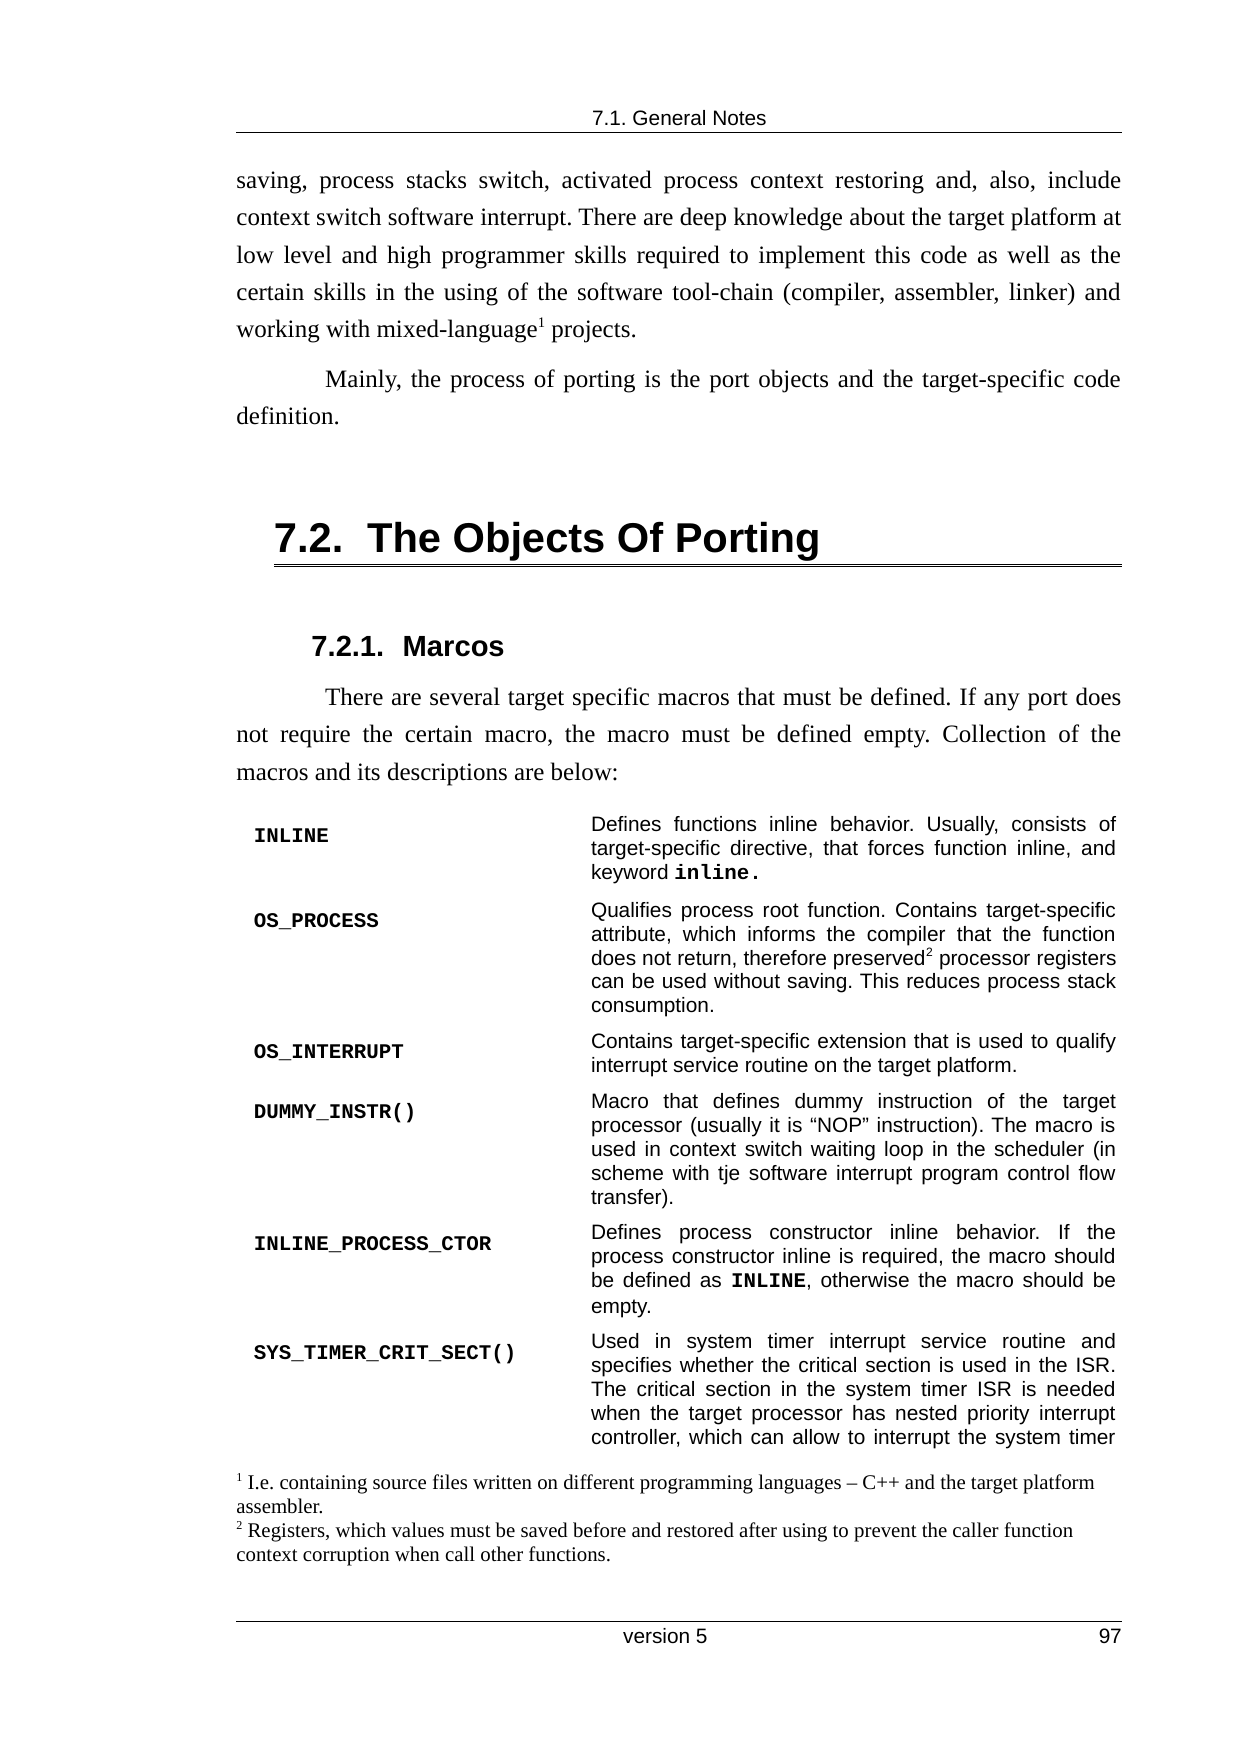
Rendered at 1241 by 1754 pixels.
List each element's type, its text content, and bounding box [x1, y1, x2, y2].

table_cell SYS_TIMER_CRIT_SECT() [236, 1324, 585, 1455]
text saving, process stacks switch, activated process context restoring and, also, include context switch software interrupt. There are deep knowledge about the target platform at low level and high programmer skills required to implement this code as well as the certain skills in the using of the software tool-chain (compiler, assembler, linker) and working with mixed-language projects. [236, 165, 1122, 343]
subtitle The Objects Of Porting [274, 514, 1122, 564]
table_cell Contains target-specific extension that is used to qualify interrupt service routine on the target platform. [585, 1023, 1122, 1083]
table_cell INLINE_PROCESS_CTOR [236, 1214, 585, 1323]
subtitle Marcos [311, 628, 1004, 662]
table_cell Qualifies process root function. Contains target-specific attribute, which informs the compiler that the function does not return, therefore preserved processor registers can be used without saving. This reduces process stack consumption. [585, 892, 1122, 1023]
table_cell Used in system timer interrupt service routine and specifies whether the critical section is used in the ISR. The critical section in the system timer ISR is needed when the target processor has nested priority interrupt controller, which can allow to interrupt the system timer [585, 1324, 1122, 1455]
text I.e. containing source files written on different programming languages – C++ and the target platform assembler. [236, 1470, 1122, 1518]
table_cell DUMMY_INSTR() [236, 1083, 585, 1214]
table_cell OS_INTERRUPT [236, 1023, 585, 1083]
table_cell OS_PROCESS [236, 892, 585, 1023]
text Mainly, the process of porting is the port objects and the target-specific code definition. [236, 364, 1122, 430]
text There are several target specific macros that must be defined. If any port does not require the certain macro, the macro must be defined empty. Collection of the macros and its descriptions are below: [236, 682, 1122, 786]
table_cell Macro that defines dummy instruction of the target processor (usually it is “NOP” instruction). The macro is used in context switch waiting loop in the scheduler (in scheme with tje software interrupt program control flow transfer). [585, 1083, 1122, 1214]
table_header INLINE [236, 807, 585, 892]
table_cell Defines process constructor inline behavior. If the process constructor inline is required, the macro should be defined as INLINE, otherwise the macro should be empty. [585, 1214, 1122, 1323]
table_header Defines functions inline behavior. Usually, consists of target-specific directive, that forces function inline, and keyword in⁠line. [585, 807, 1122, 892]
